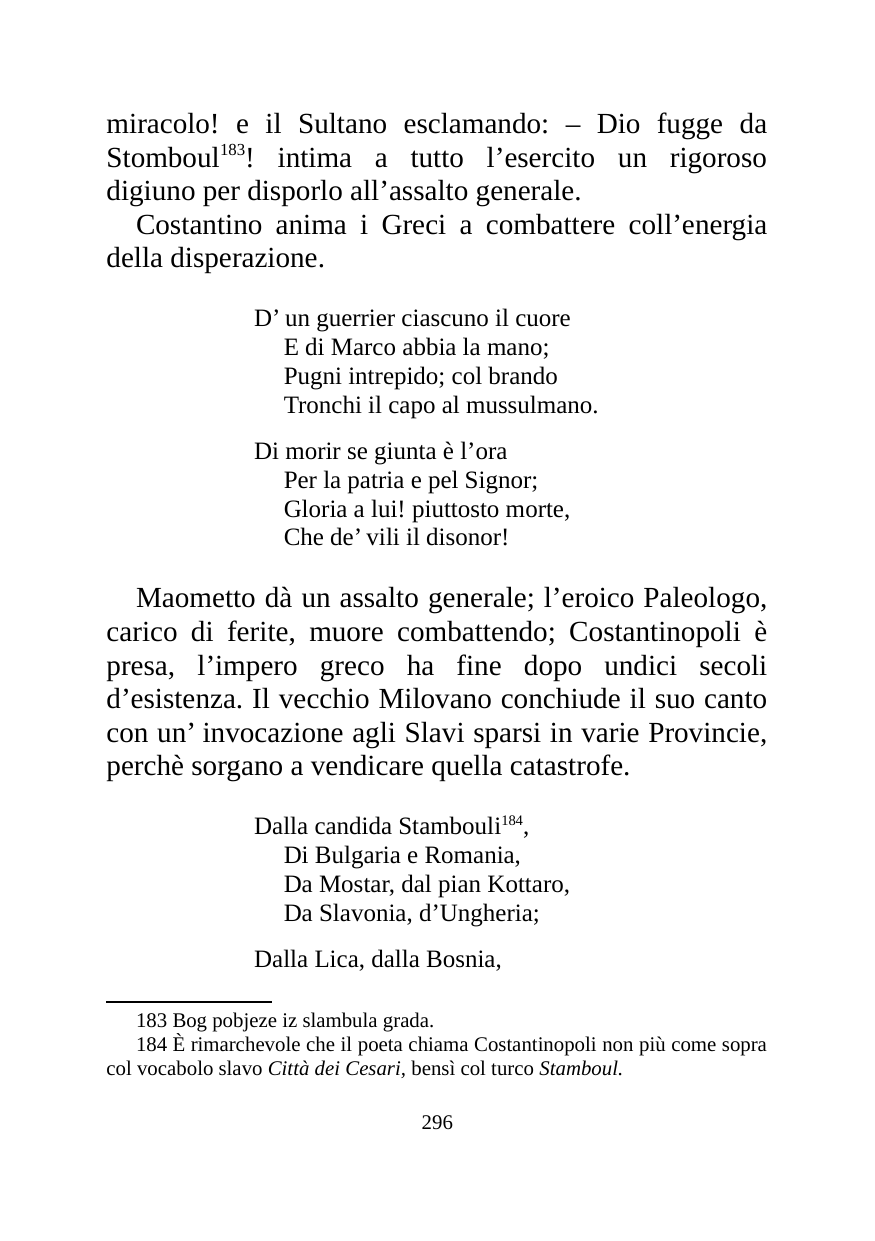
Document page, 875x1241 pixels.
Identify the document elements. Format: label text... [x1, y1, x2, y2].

text E di Marco abbia la mano; [283, 332, 768, 361]
text Da Slavonia, d’Ungheria; [283, 898, 768, 926]
text Pugni intrepido; col brando [283, 361, 768, 390]
text Di morir se giunta è l’ora [254, 436, 768, 465]
text miracolo! e il Sultano esclamando: – Dio fugge da Stomboul! intima a tutto l’esercito un rigoroso digiuno per disporlo all’assalto generale. [106, 106, 768, 207]
text Bog pobjeze iz slambula grada. [106, 1008, 768, 1032]
text Gloria a lui! piuttosto morte, [283, 494, 768, 522]
text Costantino anima i Greci a combattere coll’energia della disperazione. [106, 207, 768, 274]
text Dalla Lica, dalla Bosnia, [254, 944, 768, 973]
text Di Bulgaria e Romania, [283, 840, 768, 869]
text Che de’ vili il disonor! [283, 522, 768, 551]
text Tronchi il capo al mussulmano. [283, 390, 768, 418]
text Dalla candida Stambouli, [254, 811, 768, 840]
text Maometto dà un assalto generale; l’eroico Paleologo, carico di ferite, muore combattendo; Costantinopoli è presa, l’impero greco ha fine dopo undici secoli d’esistenza. Il vecchio Milovano conchiude il suo canto con un’ invocazione agli Slavi sparsi in varie Provincie, perchè sorgano a vendicare quella catastrofe. [106, 581, 768, 782]
text D’ un guerrier ciascuno il cuore [254, 303, 768, 332]
text È rimarchevole che il poeta chiama Costantinopoli non più come sopra col vocabolo slavo Città dei Cesari, bensì col turco Stamboul. [106, 1032, 768, 1080]
text Per la patria e pel Signor; [283, 465, 768, 494]
text Da Mostar, dal pian Kottaro, [283, 869, 768, 898]
